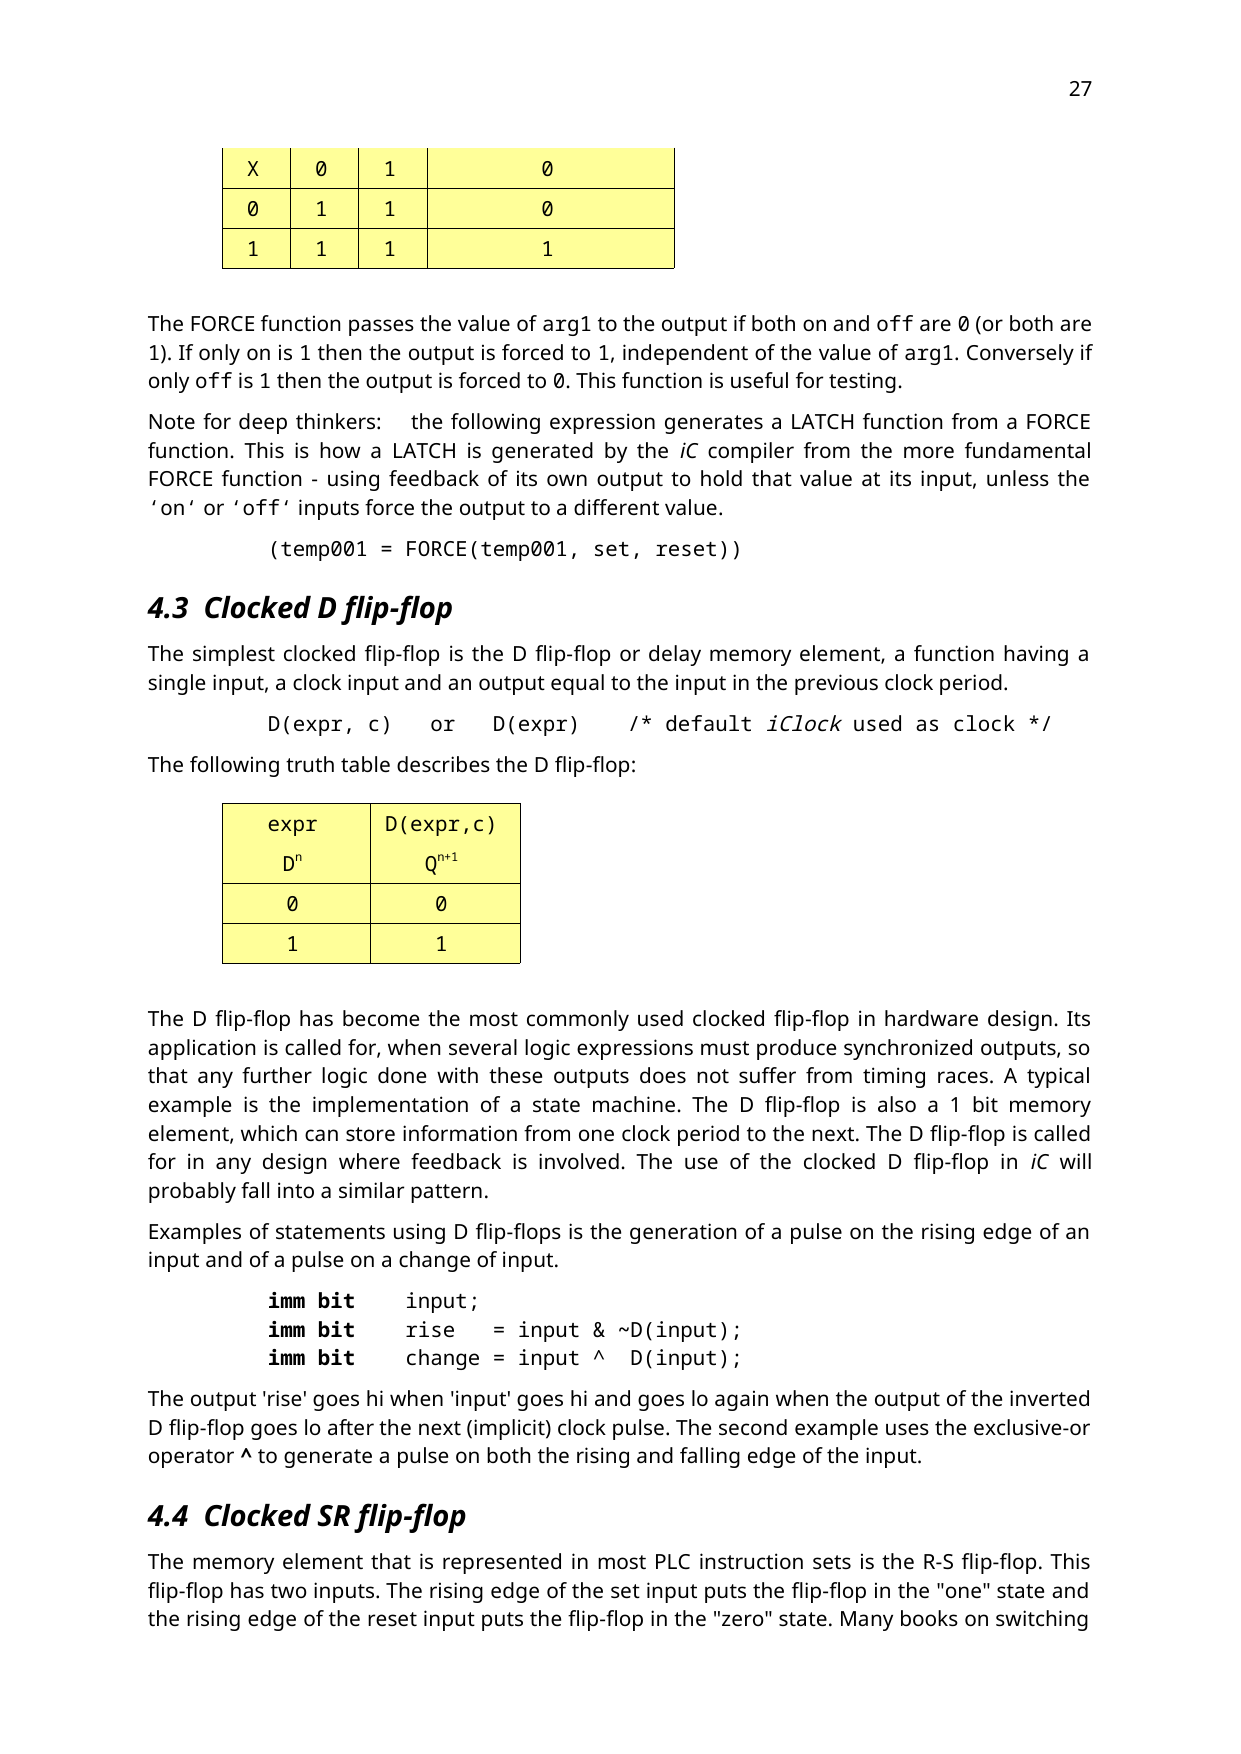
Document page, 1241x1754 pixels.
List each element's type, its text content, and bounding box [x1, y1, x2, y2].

subtitle Clocked SR flip-flop [148, 1495, 1092, 1534]
subtitle Clocked D flip-flop [148, 587, 1092, 627]
table_cell 0 [371, 884, 520, 923]
table_cell 1 [291, 229, 358, 268]
text imm bit input; imm bit rise = input & ~D(input); imm bit change = input ^ D(input); [268, 1286, 1092, 1372]
table_cell 1 [359, 148, 427, 188]
table_cell X [223, 148, 290, 188]
text Examples of statements using D flip-flops is the generation of a pulse on the rising edge of an input and of a pulse on a change of input. [148, 1217, 1092, 1274]
text The D flip-flop has become the most commonly used clocked flip-flop in hardware design. Its application is called for, when several logic expressions must produce synchronized outputs, so that any further logic done with these outputs does not suffer from timing races. A typical example is the implementation of a state machine. The D flip-flop is also a 1 bit memory element, which can store information from one clock period to the next. The D flip-flop is called for in any design where feedback is involved. The use of the clocked D flip-flop in iC will probably fall into a similar pattern. [148, 1004, 1092, 1204]
text The FORCE function passes the value of arg1 to the output if both on and off are 0 (or both are 1). If only on is 1 then the output is forced to 1, independent of the value of arg1. Conversely if only off is 1 then the output is forced to 0. This function is useful for testing. [148, 309, 1092, 395]
table_header expr [223, 804, 370, 843]
text The memory element that is represented in most PLC instruction sets is the R-S flip-flop. This flip-flop has two inputs. The rising edge of the set input puts the flip-flop in the "one" state and the rising edge of the reset input puts the flip-flop in the "zero" state. Many books on switching [148, 1547, 1092, 1633]
table_cell 0 [428, 189, 674, 228]
table_header D(expr,c) [371, 804, 520, 843]
text Note for deep thinkers: the following expression generates a LATCH function from a FORCE function. This is how a LATCH is generated by the iC compiler from the more fundamental FORCE function - using feedback of its own output to hold that value at its input, unless the ‘on‘ or ‘off‘ inputs force the output to a different value. [148, 407, 1092, 521]
text (temp001 = FORCE(temp001, set, reset)) [268, 534, 1092, 562]
table_cell 0 [223, 884, 370, 923]
table_cell 1 [359, 189, 427, 228]
table_cell 1 [223, 924, 370, 963]
table_cell 1 [291, 189, 358, 228]
table_cell 0 [428, 148, 674, 188]
text The output 'rise' goes hi when 'input' goes hi and goes lo again when the output of the inverted D flip-flop goes lo after the next (implicit) clock pulse. The second example uses the exclusive-or operator ^ to generate a pulse on both the rising and falling edge of the input. [148, 1384, 1092, 1470]
table_cell Dn [223, 843, 370, 883]
table_cell Qn+1 [371, 843, 520, 883]
text The simplest clocked flip-flop is the D flip-flop or delay memory element, a function having a single input, a clock input and an output equal to the input in the previous clock period. [148, 639, 1092, 696]
table_cell 1 [371, 924, 520, 963]
table_cell 1 [359, 229, 427, 268]
table_cell 0 [223, 189, 290, 228]
table_cell 1 [223, 229, 290, 268]
table_cell 0 [291, 148, 358, 188]
text D(expr, c) or D(expr) /* default iClock used as clock */ [268, 709, 1092, 737]
text The following truth table describes the D flip-flop: [148, 750, 1092, 778]
table_cell 1 [428, 229, 674, 268]
